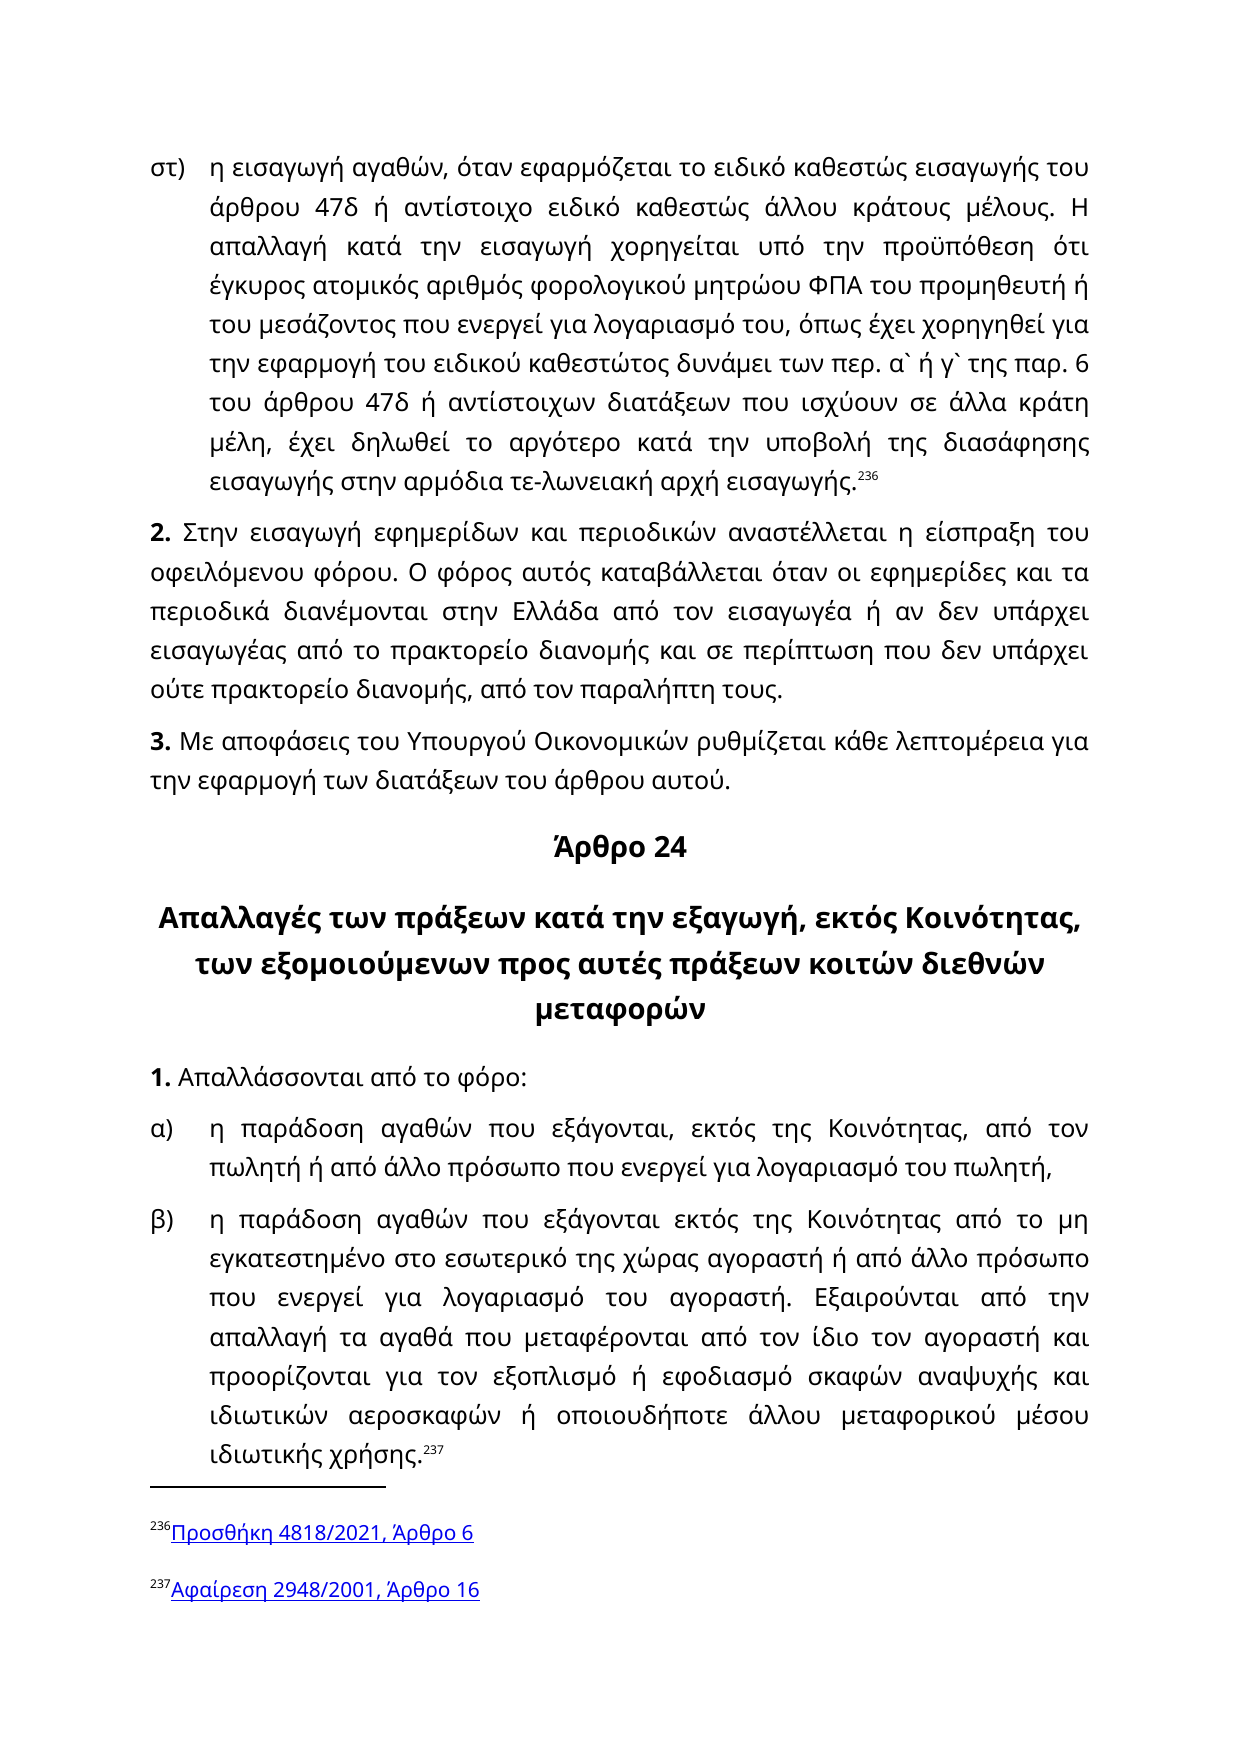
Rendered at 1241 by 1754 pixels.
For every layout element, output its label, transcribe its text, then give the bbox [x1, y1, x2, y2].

list β) η παράδοση αγαθών που εξάγονται εκτός της Κοινότητας από το μη εγκατεστημένο στο εσωτερικό της χώρας αγοραστή ή από άλλο πρόσωπο που ενεργεί για λογαριασμό του αγοραστή. Εξαιρούνται από την απαλλαγή τα αγαθά που μεταφέρονται από τον ίδιο τον αγοραστή και προορίζονται για τον εξοπλισμό ή εφοδιασμό σκαφών αναψυχής και ιδιωτικών αεροσκαφών ή οποιουδήποτε άλλου μεταφορικού μέσου ιδιωτικής χρήσης. [150, 1202, 1090, 1471]
list στ) η εισαγωγή αγαθών, όταν εφαρμόζεται το ειδικό καθεστώς εισαγωγής του άρθρου 47δ ή αντίστοιχο ειδικό καθεστώς άλλου κράτους μέλους. Η απαλλαγή κατά την εισαγωγή χορηγείται υπό την προϋπόθεση ότι έγκυρος ατομικός αριθμός φορολογικού μητρώου ΦΠΑ του προμηθευτή ή του μεσάζοντος που ενεργεί για λογαριασμό του, όπως έχει χορηγηθεί για την εφαρμογή του ειδικού καθεστώτος δυνάμει των περ. α` ή γ` της παρ. 6 του άρθρου 47δ ή αντίστοιχων διατάξεων που ισχύουν σε άλλα κράτη μέλη, έχει δηλωθεί το αργότερο κατά την υποβολή της διασάφησης εισαγωγής στην αρμόδια τε-λωνειακή αρχή εισαγωγής. [150, 150, 1090, 497]
subtitle Άρθρο 24 [150, 827, 1090, 866]
text 2. Στην εισαγωγή εφημερίδων και περιοδικών αναστέλλεται η είσπραξη του οφειλόμενου φόρου. Ο φόρος αυτός καταβάλλεται όταν οι εφημερίδες και τα περιοδικά διανέμονται στην Ελλάδα από τον εισαγωγέα ή αν δεν υπάρχει εισαγωγέας από το πρακτορείο διανομής και σε περίπτωση που δεν υπάρχει ούτε πρακτορείο διανομής, από τον παραλήπτη τους. [150, 515, 1090, 706]
list α) η παράδοση αγαθών που εξάγονται, εκτός της Κοινότητας, από τον πωλητή ή από άλλο πρόσωπο που ενεργεί για λογαριασμό του πωλητή, [150, 1111, 1090, 1184]
text Προσθήκη 4818/2021, Άρθρο 6 [150, 1518, 1090, 1546]
text 1. Απαλλάσσονται από το φόρο: [150, 1059, 1090, 1093]
subtitle Απαλλαγές των πράξεων κατά την εξαγωγή, εκτός Κοινότητας, των εξομοιούμενων προς αυτές πράξεων κοιτών διεθνών μεταφορών [150, 897, 1090, 1028]
text Αφαίρεση 2948/2001, Άρθρο 16 [150, 1576, 1090, 1604]
text 3. Με αποφάσεις του Υπουργού Οικονομικών ρυθμίζεται κάθε λεπτομέρεια για την εφαρμογή των διατάξεων του άρθρου αυτού. [150, 723, 1090, 797]
